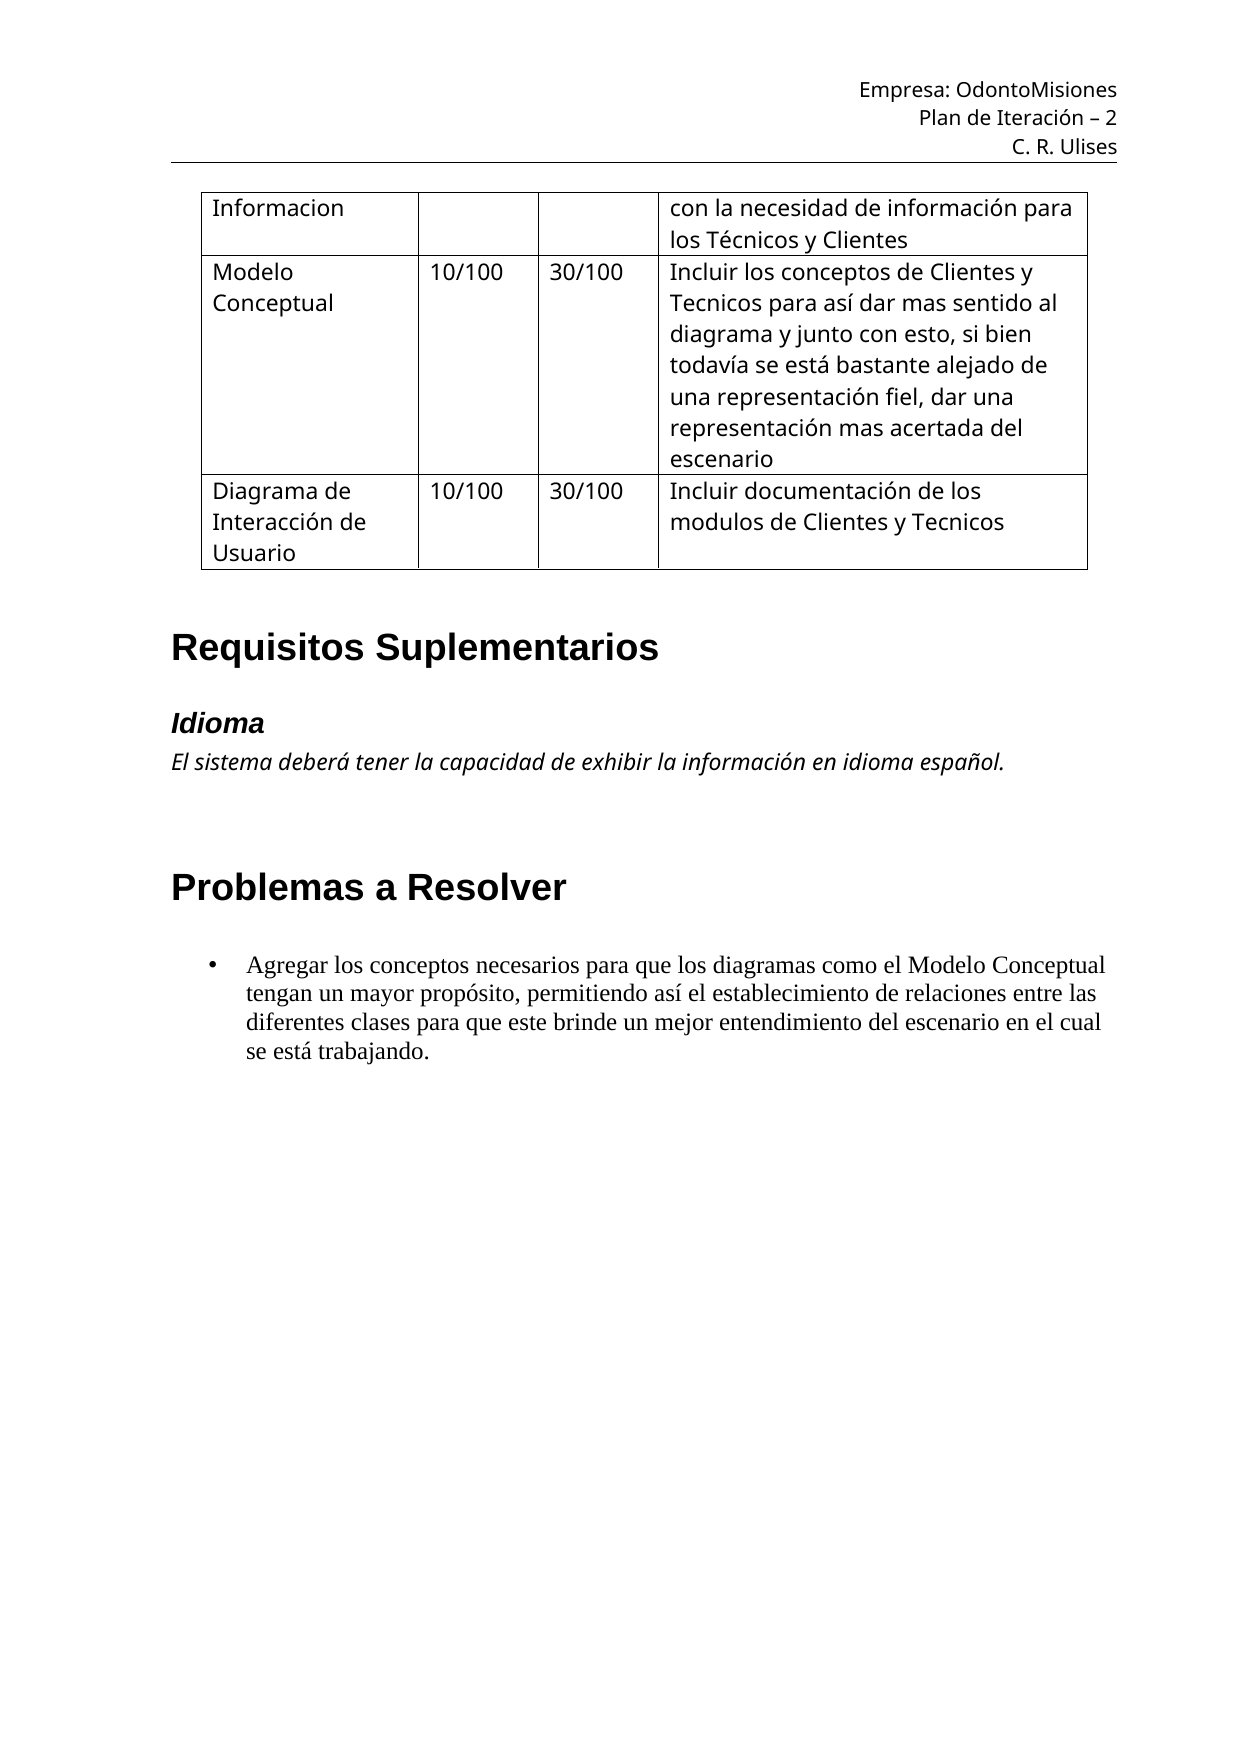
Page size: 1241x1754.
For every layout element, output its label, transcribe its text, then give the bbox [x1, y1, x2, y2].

table_cell Modelo Conceptual [202, 256, 418, 474]
subtitle Problemas a Resolver [171, 865, 1117, 908]
table_cell Informacion [202, 193, 418, 255]
table_cell 10/100 [419, 475, 538, 568]
table_cell Diagrama de Interacción de Usuario [202, 475, 418, 568]
list Agregar los conceptos necesarios para que los diagramas como el Modelo Conceptual tengan un mayor propósito, permitiendo así el establecimiento de relaciones entre las diferentes clases para que este brinde un mejor entendimiento del escenario en el cual se está trabajando. [208, 950, 1117, 1065]
subtitle Requisitos Suplementarios [171, 625, 1117, 669]
table_cell [539, 193, 658, 255]
table_cell 30/100 [539, 475, 658, 568]
subtitle Idioma [171, 706, 1117, 740]
table_cell 10/100 [419, 256, 538, 474]
table_cell Incluir documentación de los modulos de Clientes y Tecnicos [659, 475, 1087, 568]
table_cell [419, 193, 538, 255]
table_cell Incluir los conceptos de Clientes y Tecnicos para así dar mas sentido al diagrama y junto con esto, si bien todavía se está bastante alejado de una representación fiel, dar una representación mas acertada del escenario [659, 256, 1087, 474]
text El sistema deberá tener la capacidad de exhibir la información en idioma español. [171, 746, 1117, 777]
table_cell 30/100 [539, 256, 658, 474]
table_cell con la necesidad de información para los Técnicos y Clientes [659, 193, 1087, 255]
